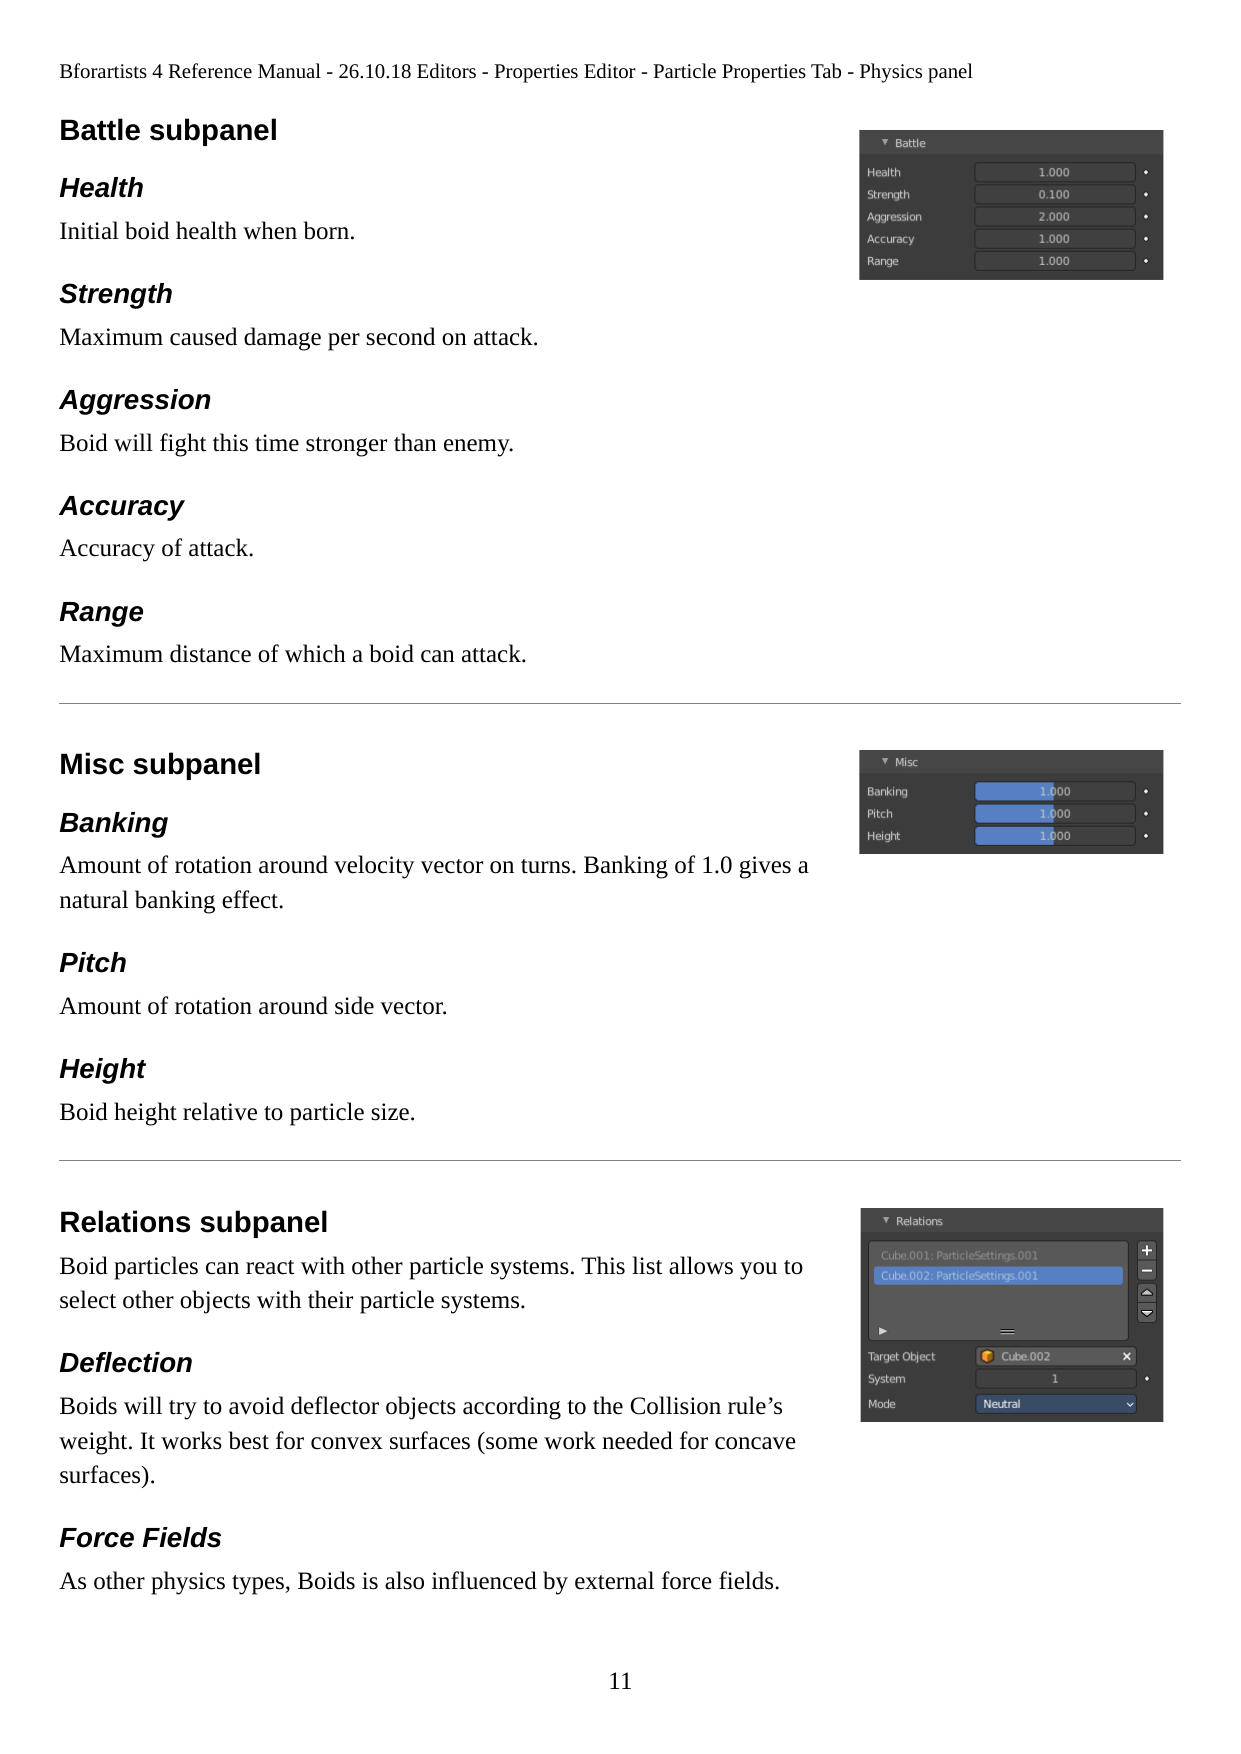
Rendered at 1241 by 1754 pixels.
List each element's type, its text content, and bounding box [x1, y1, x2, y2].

subtitle Health [59, 171, 859, 203]
text Initial boid health when born. [59, 216, 859, 244]
subtitle Pitch [59, 946, 1181, 978]
subtitle Misc subpanel [59, 747, 1181, 781]
picture [860, 1208, 1164, 1422]
subtitle Range [59, 595, 1181, 627]
subtitle Aggression [59, 383, 1181, 415]
text As other physics types, Boids is also influenced by external force fields. [59, 1566, 1181, 1595]
text Boid will fight this time stronger than enemy. [59, 428, 1181, 456]
text Maximum distance of which a boid can attack. [59, 639, 1181, 668]
subtitle Relations subpanel [59, 1204, 1181, 1238]
text Amount of rotation around velocity vector on turns. Banking of 1.0 gives a natural banking effect. [59, 850, 1181, 914]
subtitle Height [59, 1052, 1181, 1084]
subtitle Force Fields [59, 1522, 1181, 1554]
text Amount of rotation around side vector. [59, 991, 1181, 1019]
subtitle Banking [59, 806, 859, 838]
text Boids will try to avoid deflector objects according to the Collision rule’s weight. It works best for convex surfaces (some work needed for concave surfaces). [59, 1391, 1181, 1489]
subtitle [1164, 1347, 1181, 1379]
text Maximum caused damage per second on attack. [59, 322, 1181, 350]
subtitle [1164, 171, 1181, 203]
subtitle Deflection [59, 1347, 860, 1379]
subtitle Battle subpanel [59, 113, 1181, 146]
subtitle Accuracy [59, 489, 1181, 521]
picture [859, 750, 1164, 854]
picture [859, 130, 1164, 280]
subtitle Strength [59, 277, 1181, 309]
subtitle [1164, 806, 1181, 838]
text Boid height relative to particle size. [59, 1097, 1181, 1126]
text Accuracy of attack. [59, 533, 1181, 562]
text Boid particles can react with other particle systems. This list allows you to select other objects with their particle systems. [59, 1251, 860, 1314]
